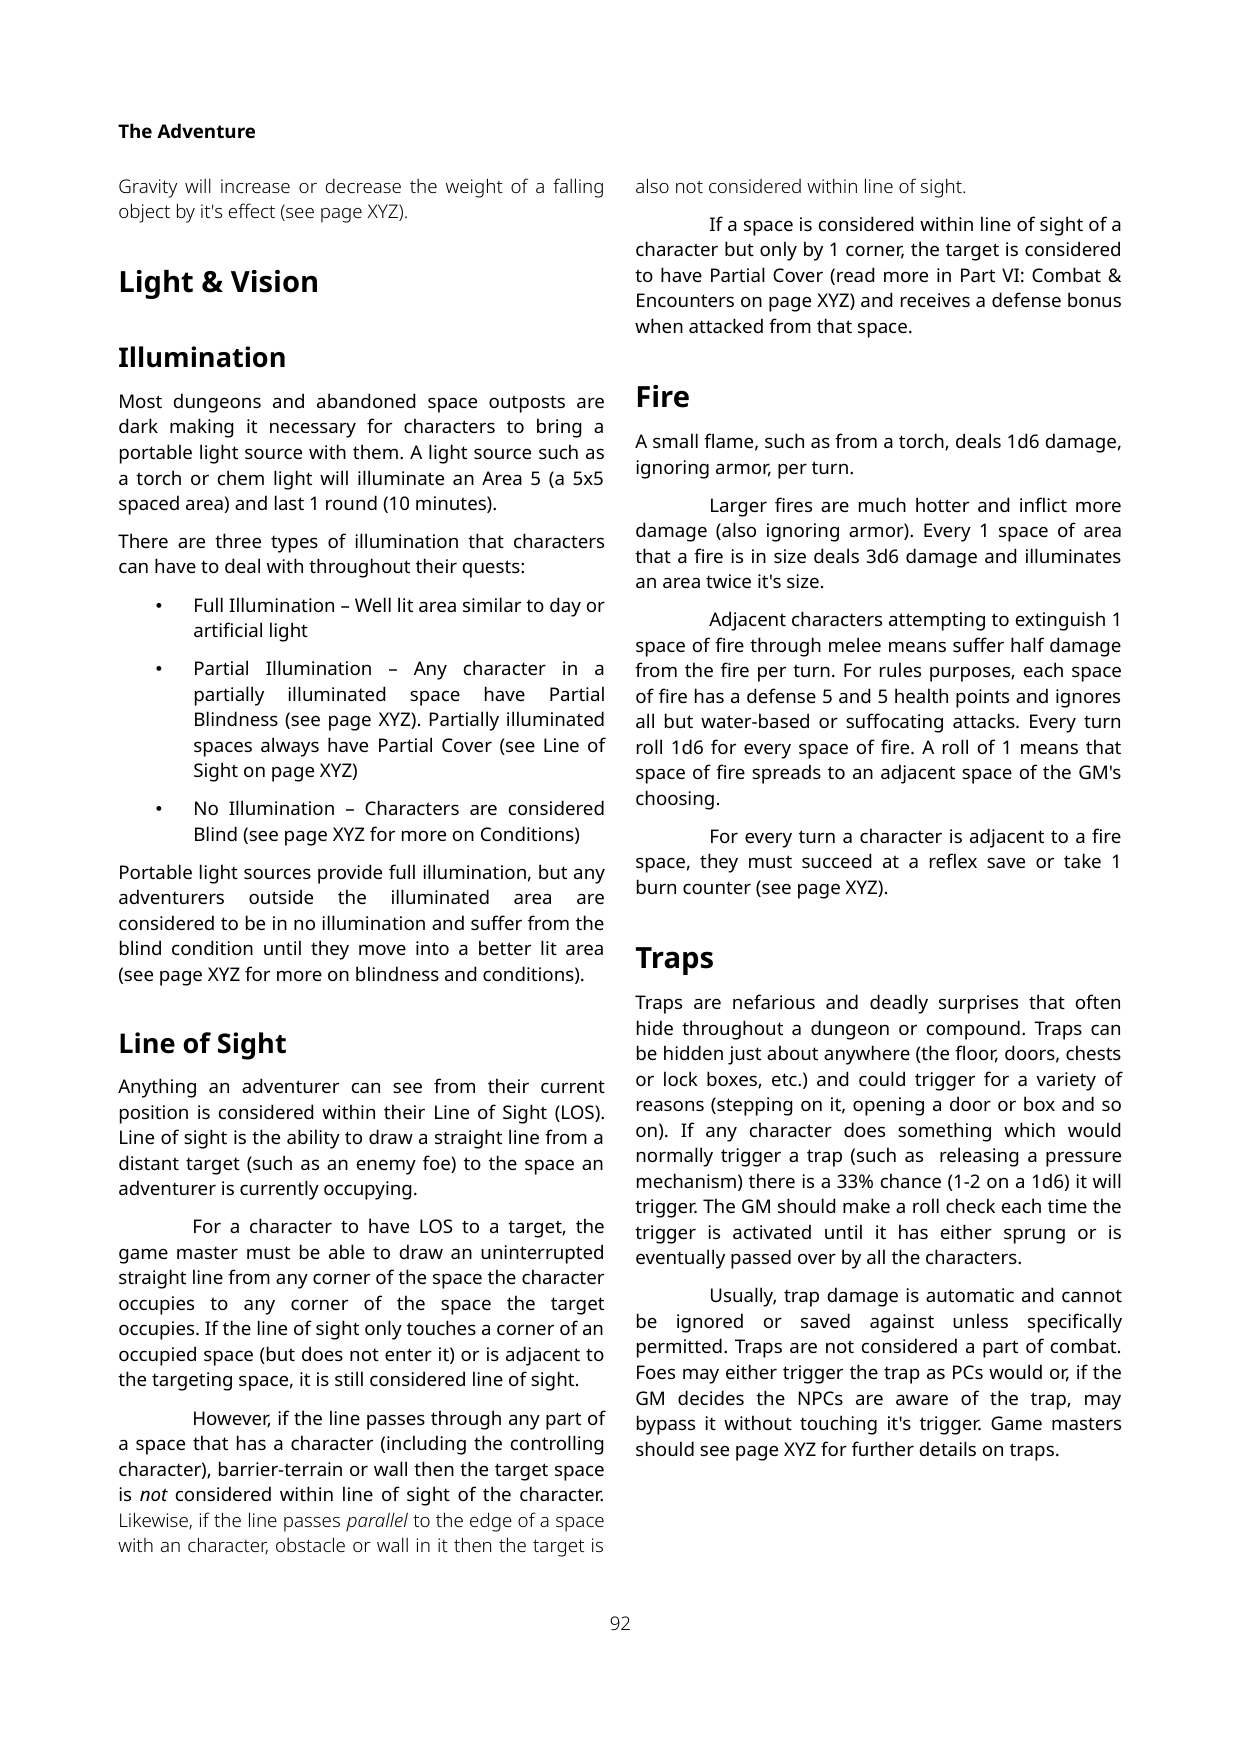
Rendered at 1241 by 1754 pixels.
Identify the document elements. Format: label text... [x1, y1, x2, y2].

subtitle Light & Vision [118, 262, 605, 301]
text Larger fires are much hotter and inflict more damage (also ignoring armor). Every 1 space of area that a fire is in size deals 3d6 damage and illuminates an area twice it's size. [635, 492, 1122, 594]
subtitle Illumination [118, 339, 605, 376]
text Most dungeons and abandoned space outposts are dark making it necessary for characters to bring a portable light source with them. A light source such as a torch or chem light will illuminate an Area 5 (a 5x5 spaced area) and last 1 round (10 minutes). [118, 388, 605, 516]
text However, if the line passes through any part of a space that has a character (including the controlling character), barrier-terrain or wall then the target space is not considered within line of sight of the character. Likewise, if the line passes parallel to the edge of a space with an character, obstacle or wall in it then the target is [118, 1405, 605, 1558]
subtitle Fire [635, 376, 1122, 416]
text A small flame, such as from a torch, deals 1d6 damage, ignoring armor, per turn. [635, 428, 1122, 479]
list Partial Illumination – Any character in a partially illuminated space have Partial Blindness (see page XYZ). Partially illuminated spaces always have Partial Cover (see Line of Sight on page XYZ) [156, 655, 605, 783]
text Traps are nefarious and deadly surprises that often hide throughout a dungeon or compound. Traps can be hidden just about anywhere (the floor, doors, chests or lock boxes, etc.) and could trigger for a variety of reasons (stepping on it, opening a door or box and so on). If any character does something which would normally trigger a trap (such as releasing a pressure mechanism) there is a 33% chance (1-2 on a 1d6) it will trigger. The GM should make a roll check each time the trigger is activated until it has either sprung or is eventually passed over by all the characters. [635, 989, 1122, 1270]
text Portable light sources provide full illumination, but any adventurers outside the illuminated area are considered to be in no illumination and suffer from the blind condition until they move into a better lit area (see page XYZ for more on blindness and conditions). [118, 859, 605, 987]
text Adjacent characters attempting to extinguish 1 space of fire through melee means suffer half damage from the fire per turn. For rules purposes, each space of fire has a defense 5 and 5 health points and ignores all but water-based or suffocating attacks. Every turn roll 1d6 for every space of fire. A roll of 1 means that space of fire spreads to an adjacent space of the GM's choosing. [635, 607, 1122, 811]
subtitle Line of Sight [118, 1024, 605, 1061]
text Anything an adventurer can see from their current position is considered within their Line of Sight (LOS). Line of sight is the ability to draw a straight line from a distant target (such as an enemy foe) to the space an adventurer is currently occupying. [118, 1073, 605, 1201]
text If a space is considered within line of sight of a character but only by 1 corner, the target is considered to have Partial Cover (read more in Part VI: Combat & Encounters on page XYZ) and receives a defense bonus when attacked from that space. [635, 211, 1122, 339]
text Gravity will increase or decrease the weight of a falling object by it's effect (see page XYZ). [118, 173, 605, 224]
text Usually, trap damage is automatic and cannot be ignored or saved against unless specifically permitted. Traps are not considered a part of combat. Foes may either trigger the trap as PCs would or, if the GM decides the NPCs are aware of the trap, may bypass it without touching it's trigger. Game masters should see page XYZ for further details on traps. [635, 1283, 1122, 1461]
list No Illumination – Characters are considered Blind (see page XYZ for more on Conditions) [156, 796, 605, 847]
text For a character to have LOS to a target, the game master must be able to draw an uninterrupted straight line from any corner of the space the character occupies to any corner of the space the target occupies. If the line of sight only touches a corner of an occupied space (but does not enter it) or is adjacent to the targeting space, it is still considered line of sight. [118, 1214, 605, 1392]
text For every turn a character is adjacent to a fire space, they must succeed at a reflex save or take 1 burn counter (see page XYZ). [635, 823, 1122, 900]
list Full Illumination – Well lit area similar to day or artificial light [156, 592, 605, 643]
text also not considered within line of sight. [635, 173, 1122, 199]
text There are three types of illumination that characters can have to deal with throughout their quests: [118, 528, 605, 579]
subtitle Traps [635, 937, 1122, 977]
